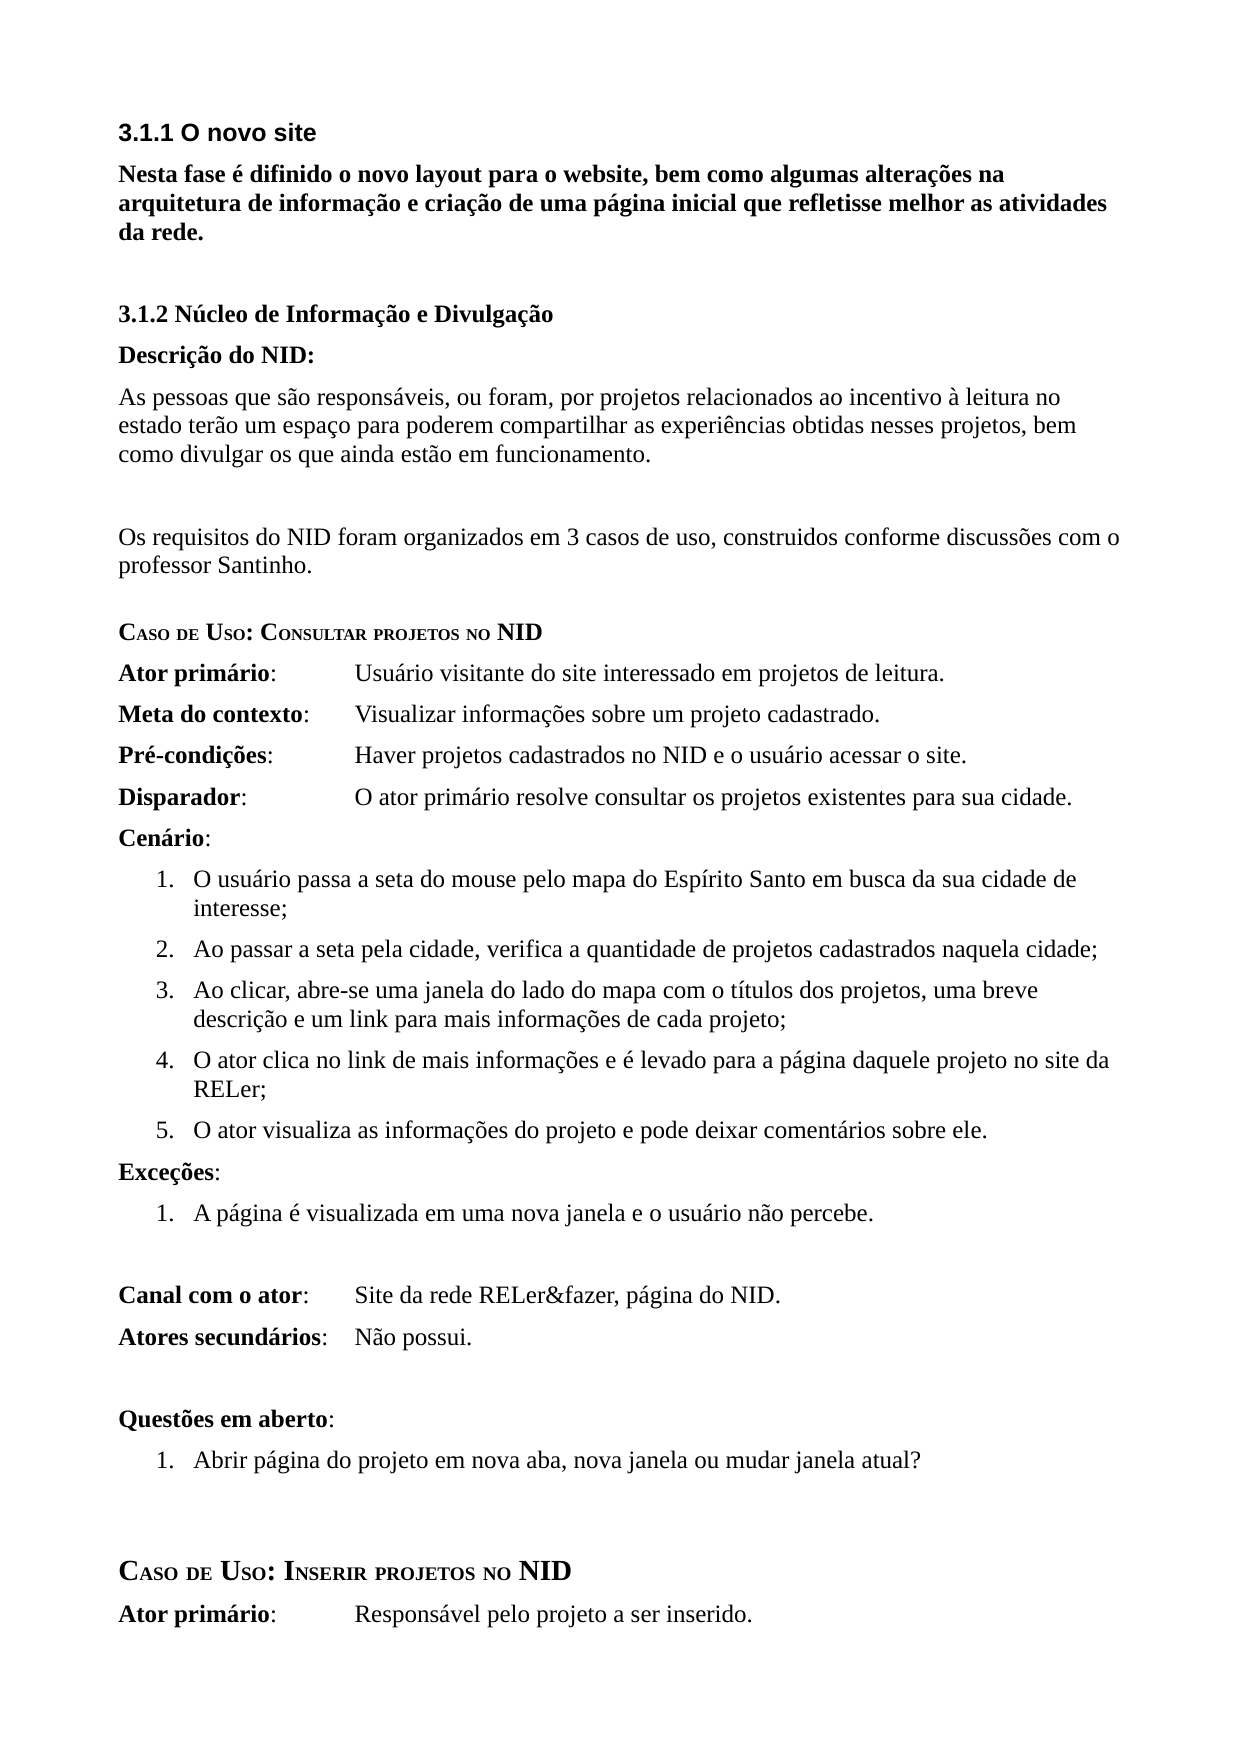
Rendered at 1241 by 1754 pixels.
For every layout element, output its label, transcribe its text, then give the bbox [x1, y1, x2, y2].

text Exceções: [118, 1157, 1122, 1186]
subtitle 3.1.1 O novo site [118, 118, 1122, 147]
list O ator visualiza as informações do projeto e pode deixar comentários sobre ele. [156, 1116, 1122, 1144]
list A página é visualizada em uma nova janela e o usuário não percebe. [156, 1198, 1122, 1227]
subtitle Caso de Uso: Consultar projetos no NID [118, 617, 1122, 646]
text Ator primário: Usuário visitante do site interessado em projetos de leitura. [118, 658, 1122, 687]
subtitle Caso de Uso: Inserir projetos no NID [118, 1553, 1122, 1587]
text 3.1.2 Núcleo de Informação e Divulgação [118, 299, 1122, 328]
list Abrir página do projeto em nova aba, nova janela ou mudar janela atual? [156, 1446, 1122, 1474]
text Atores secundários: Não possui. [118, 1322, 1122, 1351]
text Descrição do NID: [118, 341, 1122, 369]
text Cenário: [118, 823, 1122, 852]
text Os requisitos do NID foram organizados em 3 casos de uso, construidos conforme discussões com o professor Santinho. [118, 522, 1122, 579]
text Nesta fase é difinido o novo layout para o website, bem como algumas alterações na arquitetura de informação e criação de uma página inicial que refletisse melhor as atividades da rede. [118, 159, 1122, 246]
list Ao clicar, abre-se uma janela do lado do mapa com o títulos dos projetos, uma breve descrição e um link para mais informações de cada projeto; [156, 976, 1122, 1033]
text Disparador: O ator primário resolve consultar os projetos existentes para sua cidade. [118, 782, 1122, 811]
list Ao passar a seta pela cidade, verifica a quantidade de projetos cadastrados naquela cidade; [156, 934, 1122, 963]
text Meta do contexto: Visualizar informações sobre um projeto cadastrado. [118, 699, 1122, 728]
list O usuário passa a seta do mouse pelo mapa do Espírito Santo em busca da sua cidade de interesse; [156, 864, 1122, 922]
text Questões em aberto: [118, 1404, 1122, 1433]
text Ator primário: Responsável pelo projeto a ser inserido. [118, 1599, 1122, 1628]
text As pessoas que são responsáveis, ou foram, por projetos relacionados ao incentivo à leitura no estado terão um espaço para poderem compartilhar as experiências obtidas nesses projetos, bem como divulgar os que ainda estão em funcionamento. [118, 382, 1122, 468]
text Canal com o ator: Site da rede RELer&fazer, página do NID. [118, 1281, 1122, 1309]
list O ator clica no link de mais informações e é levado para a página daquele projeto no site da RELer; [156, 1046, 1122, 1103]
text Pré-condições: Haver projetos cadastrados no NID e o usuário acessar o site. [118, 741, 1122, 769]
